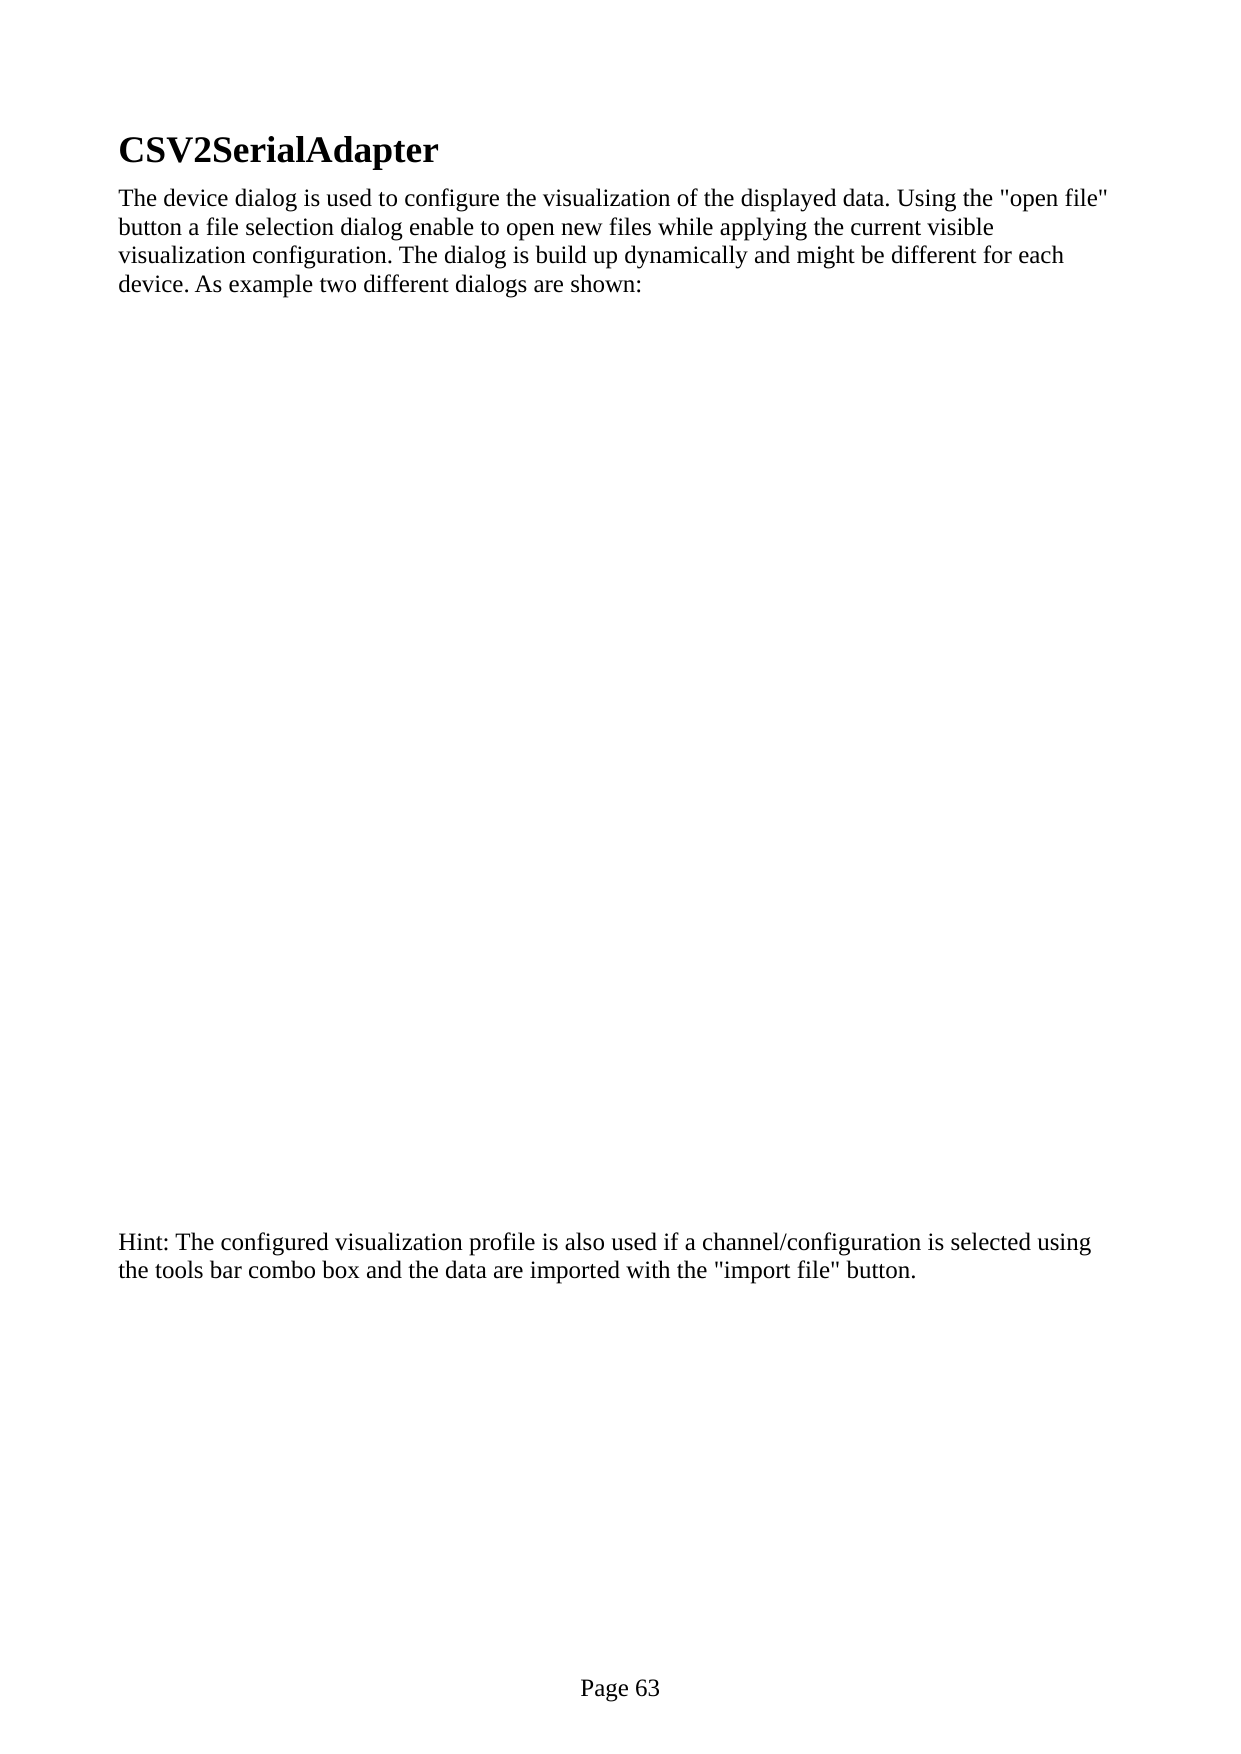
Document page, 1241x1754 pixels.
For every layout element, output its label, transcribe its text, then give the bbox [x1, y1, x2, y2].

text Hint: The configured visualization profile is also used if a channel/configuration is selected using the tools bar combo box and the data are imported with the "import file" button. [118, 1227, 1122, 1284]
subtitle CSV2SerialAdapter [118, 127, 1122, 170]
text The device dialog is used to configure the visualization of the displayed data. Using the "open file" button a file selection dialog enable to open new files while applying the current visible visualization configuration. The dialog is build up dynamically and might be different for each device. As example two different dialogs are shown: [118, 183, 1122, 298]
